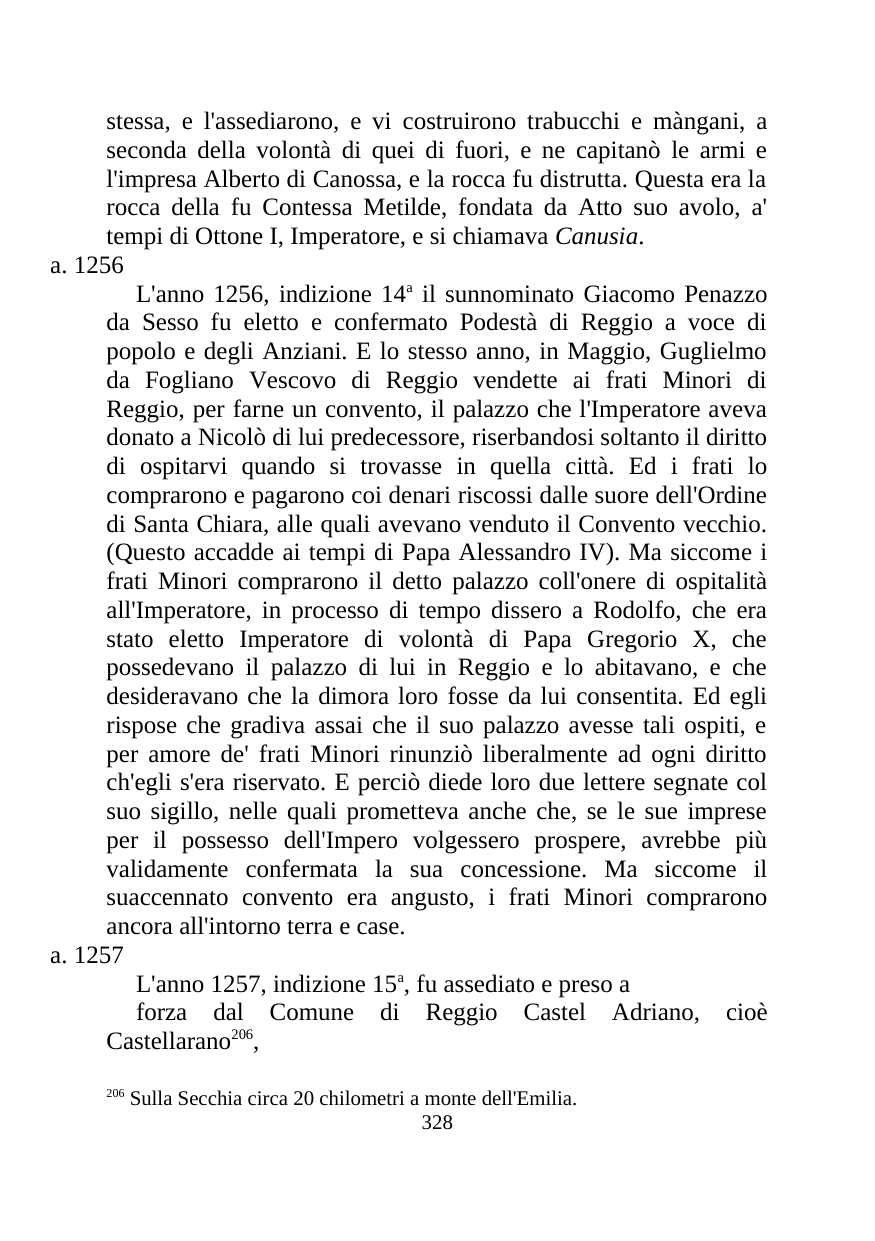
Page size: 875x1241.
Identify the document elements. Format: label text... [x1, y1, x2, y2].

text L'anno 1257, indizione 15a, fu assediato e preso a [106, 969, 768, 997]
text a. 1257 [50, 940, 768, 969]
text L'anno 1256, indizione 14a il sunnominato Giacomo Penazzo da Sesso fu eletto e confermato Podestà di Reggio a voce di popolo e degli Anziani. E lo stesso anno, in Maggio, Guglielmo da Fogliano Vescovo di Reggio vendette ai frati Minori di Reggio, per farne un convento, il palazzo che l'Imperatore aveva donato a Nicolò di lui predecessore, riserbandosi soltanto il diritto di ospitarvi quando si trovasse in quella città. Ed i frati lo comprarono e pagarono coi denari riscossi dalle suore dell'Ordine di Santa Chiara, alle quali avevano venduto il Convento vecchio. (Questo accadde ai tempi di Papa Alessandro IV). Ma siccome i frati Minori comprarono il detto palazzo coll'onere di ospitalità all'Imperatore, in processo di tempo dissero a Rodolfo, che era stato eletto Imperatore di volontà di Papa Gregorio X, che possedevano il palazzo di lui in Reggio e lo abitavano, e che desideravano che la dimora loro fosse da lui consentita. Ed egli rispose che gradiva assai che il suo palazzo avesse tali ospiti, e per amore de' frati Minori rinunziò liberalmente ad ogni diritto ch'egli s'era riservato. E perciò diede loro due lettere segnate col suo sigillo, nelle quali prometteva anche che, se le sue imprese per il possesso dell'Impero volgessero prospere, avrebbe più validamente confermata la sua concessione. Ma siccome il suaccennato convento era angusto, i frati Minori comprarono ancora all'intorno terra e case. [106, 279, 768, 940]
text Sulla Secchia circa 20 chilometri a monte dell'Emilia. [106, 1086, 768, 1110]
text forza dal Comune di Reggio Castel Adriano, cioè Castellarano, [106, 997, 768, 1055]
text a. 1256 [50, 250, 768, 279]
text stessa, e l'assediarono, e vi costruirono trabucchi e màngani, a seconda della volontà di quei di fuori, e ne capitanò le armi e l'impresa Alberto di Canossa, e la rocca fu distrutta. Questa era la rocca della fu Contessa Metilde, fondata da Atto suo avolo, a' tempi di Ottone I, Imperatore, e si chiamava Canusia. [106, 106, 768, 250]
